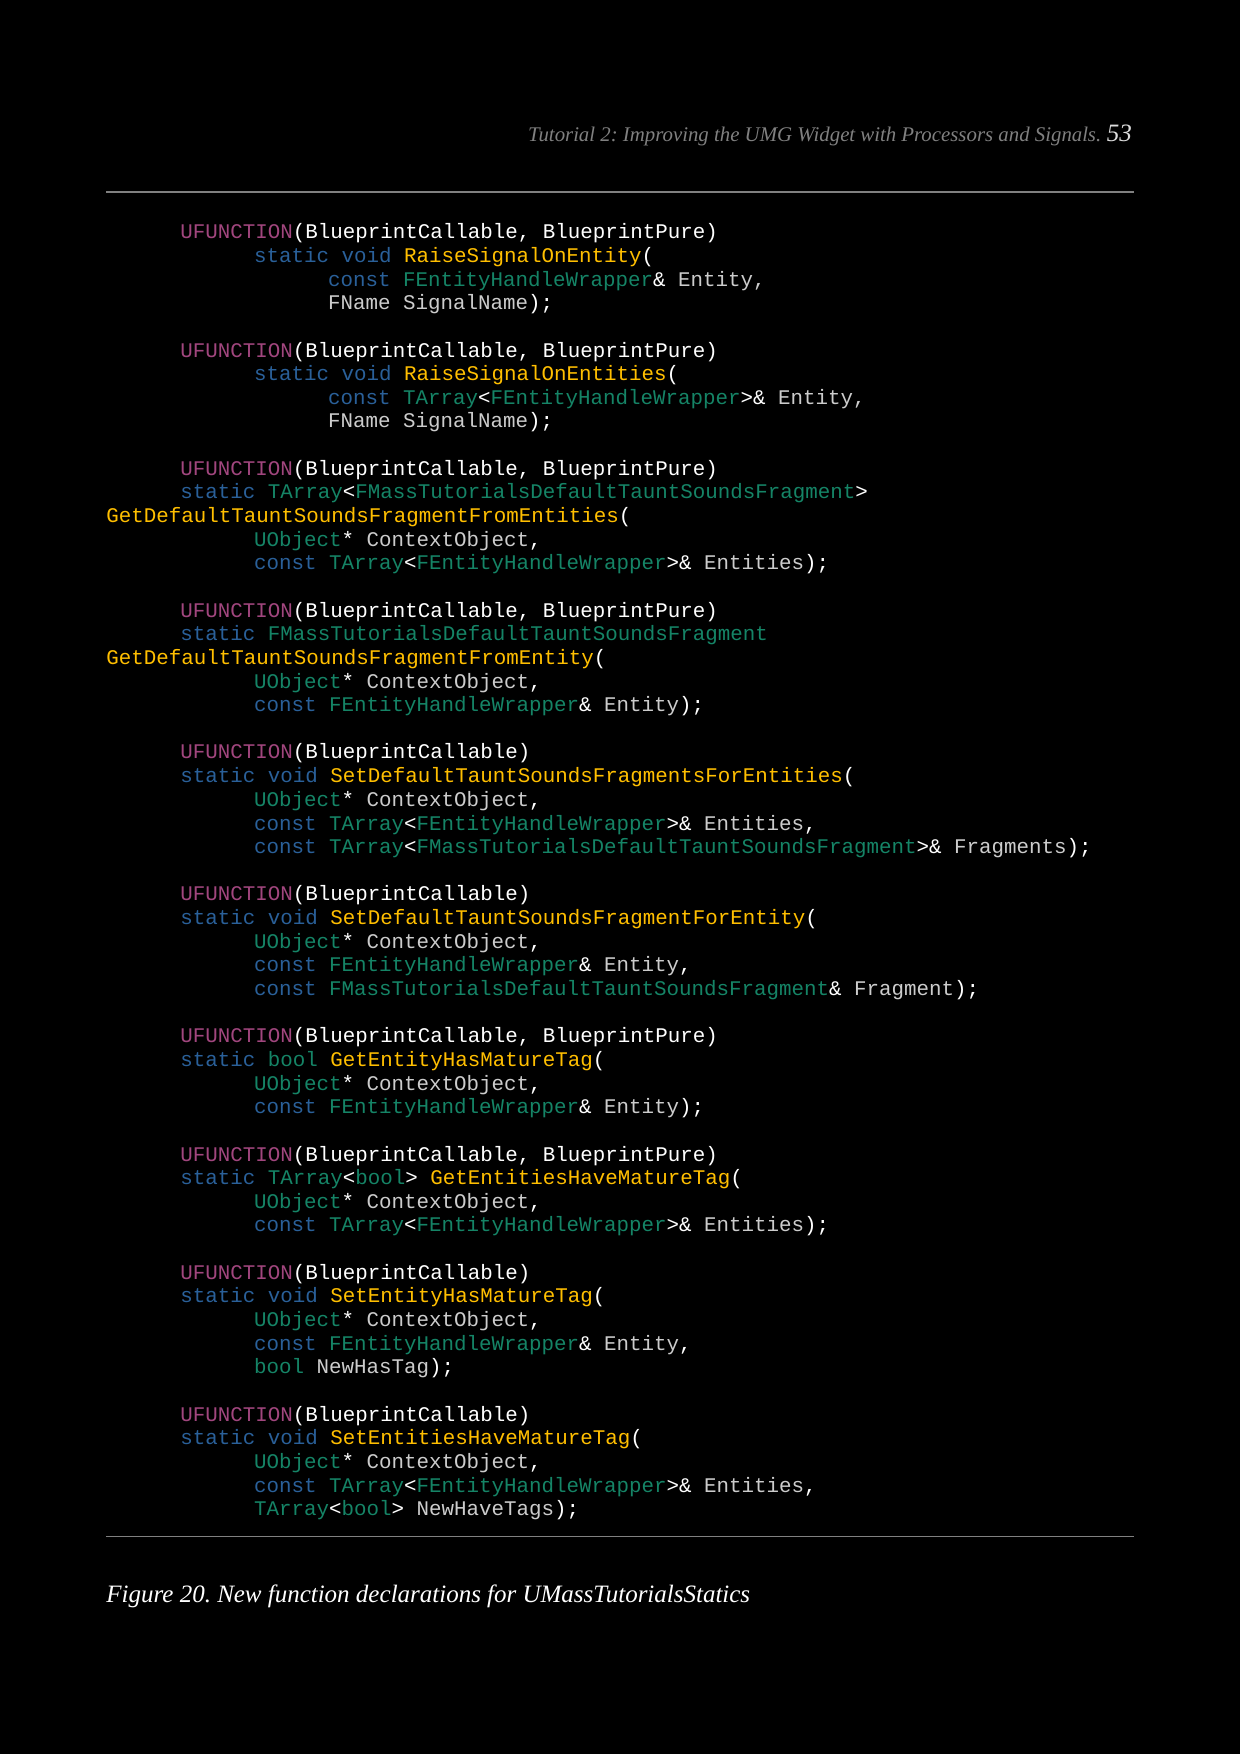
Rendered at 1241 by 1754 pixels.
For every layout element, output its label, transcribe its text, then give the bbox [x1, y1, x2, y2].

text static void SetEntityHasMatureTag( [106, 1285, 1134, 1309]
text static void SetEntitiesHaveMatureTag( [106, 1427, 1134, 1451]
text FName SignalName); [106, 411, 1134, 434]
text static void SetDefaultTauntSoundsFragmentForEntity( [106, 907, 1134, 931]
text static void SetDefaultTauntSoundsFragmentsForEntities( [106, 765, 1134, 789]
text const TArray<FMassTutorialsDefaultTauntSoundsFragment>& Fragments); [106, 836, 1134, 860]
text static void RaiseSignalOnEntities( [106, 363, 1134, 387]
text const FEntityHandleWrapper& Entity, [106, 269, 1134, 292]
text static bool GetEntityHasMatureTag( [106, 1049, 1134, 1073]
text UObject* ContextObject, [106, 671, 1134, 694]
text const FEntityHandleWrapper& Entity); [106, 1096, 1134, 1120]
text TArray<bool> NewHaveTags); [106, 1498, 1134, 1522]
text UFUNCTION(BlueprintCallable) [106, 742, 1134, 765]
text UObject* ContextObject, [106, 1451, 1134, 1474]
text const TArray<FEntityHandleWrapper>& Entities, [106, 1474, 1134, 1498]
text bool NewHasTag); [106, 1356, 1134, 1380]
text const FEntityHandleWrapper& Entity, [106, 1333, 1134, 1356]
text UFUNCTION(BlueprintCallable, BlueprintPure) [106, 1025, 1134, 1049]
text static FMassTutorialsDefaultTauntSoundsFragment GetDefaultTauntSoundsFragmentFromEntity( [106, 623, 1134, 671]
text UObject* ContextObject, [106, 931, 1134, 954]
text UObject* ContextObject, [106, 1309, 1134, 1333]
text UFUNCTION(BlueprintCallable, BlueprintPure) [106, 458, 1134, 481]
text static TArray<bool> GetEntitiesHaveMatureTag( [106, 1167, 1134, 1191]
text UFUNCTION(BlueprintCallable) [106, 883, 1134, 907]
text UFUNCTION(BlueprintCallable) [106, 1404, 1134, 1427]
text const TArray<FEntityHandleWrapper>& Entities); [106, 552, 1134, 576]
text const TArray<FEntityHandleWrapper>& Entities); [106, 1214, 1134, 1238]
text const TArray<FEntityHandleWrapper>& Entity, [106, 387, 1134, 411]
text UFUNCTION(BlueprintCallable, BlueprintPure) [106, 1143, 1134, 1167]
text Figure 20. New function declarations for UMassTutorialsStatics [106, 1579, 1134, 1607]
text const FEntityHandleWrapper& Entity, [106, 954, 1134, 978]
text static void RaiseSignalOnEntity( [106, 245, 1134, 269]
text UFUNCTION(BlueprintCallable) [106, 1262, 1134, 1285]
text FName SignalName); [106, 292, 1134, 316]
text UFUNCTION(BlueprintCallable, BlueprintPure) [106, 221, 1134, 245]
text const FEntityHandleWrapper& Entity); [106, 694, 1134, 718]
text UObject* ContextObject, [106, 1073, 1134, 1096]
text UObject* ContextObject, [106, 529, 1134, 552]
text UObject* ContextObject, [106, 789, 1134, 812]
text const TArray<FEntityHandleWrapper>& Entities, [106, 812, 1134, 836]
text const FMassTutorialsDefaultTauntSoundsFragment& Fragment); [106, 978, 1134, 1002]
text UFUNCTION(BlueprintCallable, BlueprintPure) [106, 339, 1134, 363]
text static TArray<FMassTutorialsDefaultTauntSoundsFragment> GetDefaultTauntSoundsFragmentFromEntities( [106, 481, 1134, 529]
text UFUNCTION(BlueprintCallable, BlueprintPure) [106, 600, 1134, 623]
text UObject* ContextObject, [106, 1191, 1134, 1214]
